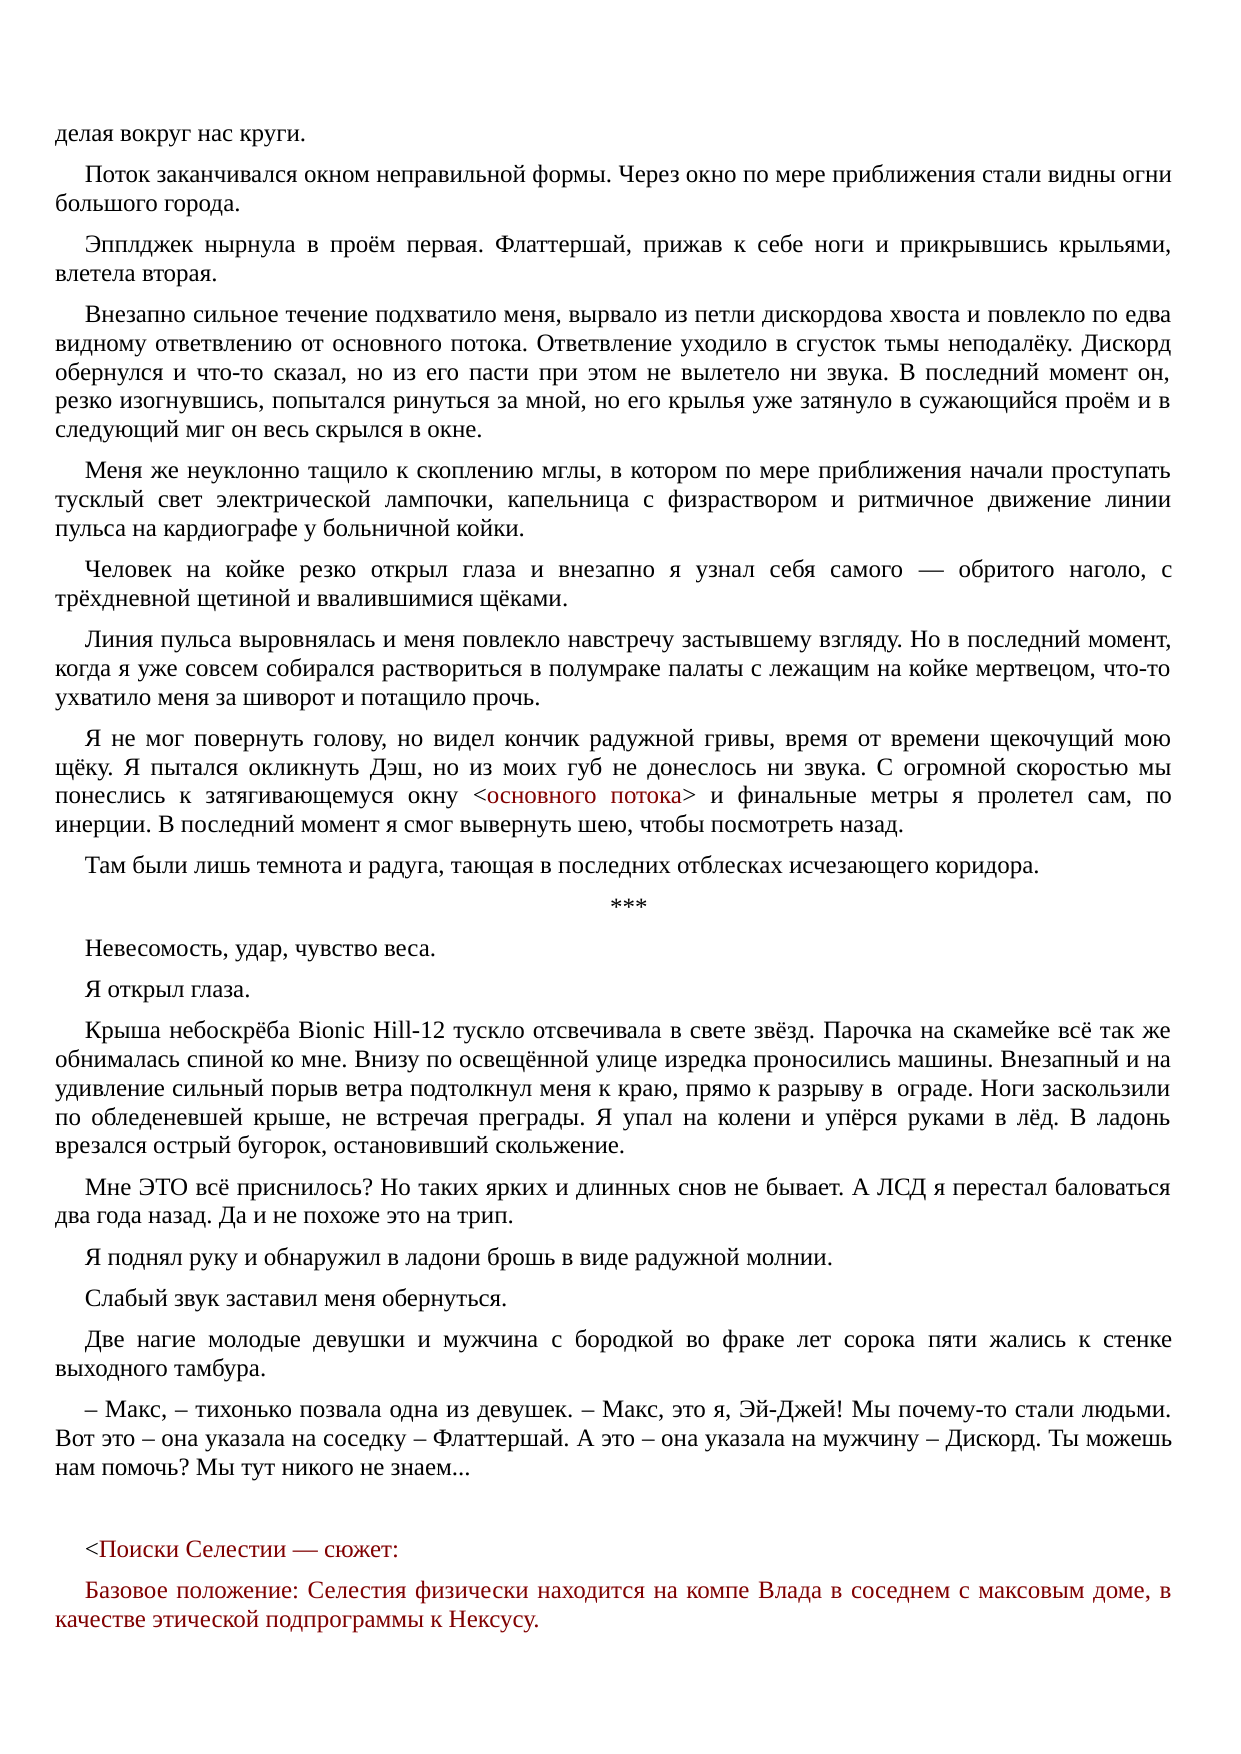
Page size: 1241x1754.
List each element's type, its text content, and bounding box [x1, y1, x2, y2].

text Я не мог повернуть голову, но видел кончик радужной гривы, время от времени щекочущий мою щёку. Я пытался окликнуть Дэш, но из моих губ не донеслось ни звука. С огромной скоростью мы понеслись к затягивающемуся окну <основного потока> и финальные метры я пролетел сам, по инерции. В последний момент я смог вывернуть шею, чтобы посмотреть назад. [55, 723, 1172, 838]
text Я открыл глаза. [55, 974, 1172, 1003]
text Две нагие молодые девушки и мужчина с бородкой во фраке лет сорока пяти жались к стенке выходного тамбура. [55, 1324, 1172, 1382]
text Базовое положение: Селестия физически находится на компе Влада в соседнем с максовым доме, в качестве этической подпрограммы к Нексусу. [55, 1576, 1172, 1633]
text *** [55, 892, 1172, 921]
text Слабый звук заставил меня обернуться. [55, 1283, 1172, 1312]
text Поток заканчивался окном неправильной формы. Через окно по мере приближения стали видны огни большого города. [55, 159, 1172, 217]
text Я поднял руку и обнаружил в ладони брошь в виде радужной молнии. [55, 1242, 1172, 1271]
text Линия пульса выровнялась и меня повлекло навстречу застывшему взгляду. Но в последний момент, когда я уже совсем собирался раствориться в полумраке палаты с лежащим на койке мертвецом, что-то ухватило меня за шиворот и потащило прочь. [55, 624, 1172, 711]
text делая вокруг нас круги. [55, 118, 1172, 147]
text Невесомость, удар, чувство веса. [55, 933, 1172, 962]
text Человек на койке резко открыл глаза и внезапно я узнал себя самого — обритого наголо, с трёхдневной щетиной и ввалившимися щёками. [55, 554, 1172, 612]
text Там были лишь темнота и радуга, тающая в последних отблесках исчезающего коридора. [55, 851, 1172, 879]
text Крыша небоскрёба Bionic Hill-12 тускло отсвечивала в свете звёзд. Парочка на скамейке всё так же обнималась спиной ко мне. Внизу по освещённой улице изредка проносились машины. Внезапный и на удивление сильный порыв ветра подтолкнул меня к краю, прямо к разрыву в ограде. Ноги заскользили по обледеневшей крыше, не встречая преграды. Я упал на колени и упёрся руками в лёд. В ладонь врезался острый бугорок, остановивший скольжение. [55, 1016, 1172, 1159]
text Меня же неуклонно тащило к скоплению мглы, в котором по мере приближения начали проступать тусклый свет электрической лампочки, капельница с физраствором и ритмичное движение линии пульса на кардиографе у больничной койки. [55, 456, 1172, 542]
text Мне ЭТО всё приснилось? Но таких ярких и длинных снов не бывает. А ЛСД я перестал баловаться два года назад. Да и не похоже это на трип. [55, 1172, 1172, 1229]
text Эпплджек нырнула в проём первая. Флаттершай, прижав к себе ноги и прикрывшись крыльями, влетела вторая. [55, 229, 1172, 287]
text <Поиски Селестии — сюжет: [55, 1534, 1172, 1563]
text Внезапно сильное течение подхватило меня, вырвало из петли дискордова хвоста и повлекло по едва видному ответвлению от основного потока. Ответвление уходило в сгусток тьмы неподалёку. Дискорд обернулся и что-то сказал, но из его пасти при этом не вылетело ни звука. В последний момент он, резко изогнувшись, попытался ринуться за мной, но его крылья уже затянуло в сужающийся проём и в следующий миг он весь скрылся в окне. [55, 299, 1172, 443]
text – Макс, – тихонько позвала одна из девушек. – Макс, это я, Эй-Джей! Мы почему-то стали людьми. Вот это – она указала на соседку – Флаттершай. А это – она указала на мужчину – Дискорд. Ты можешь нам помочь? Мы тут никого не знаем... [55, 1394, 1172, 1481]
